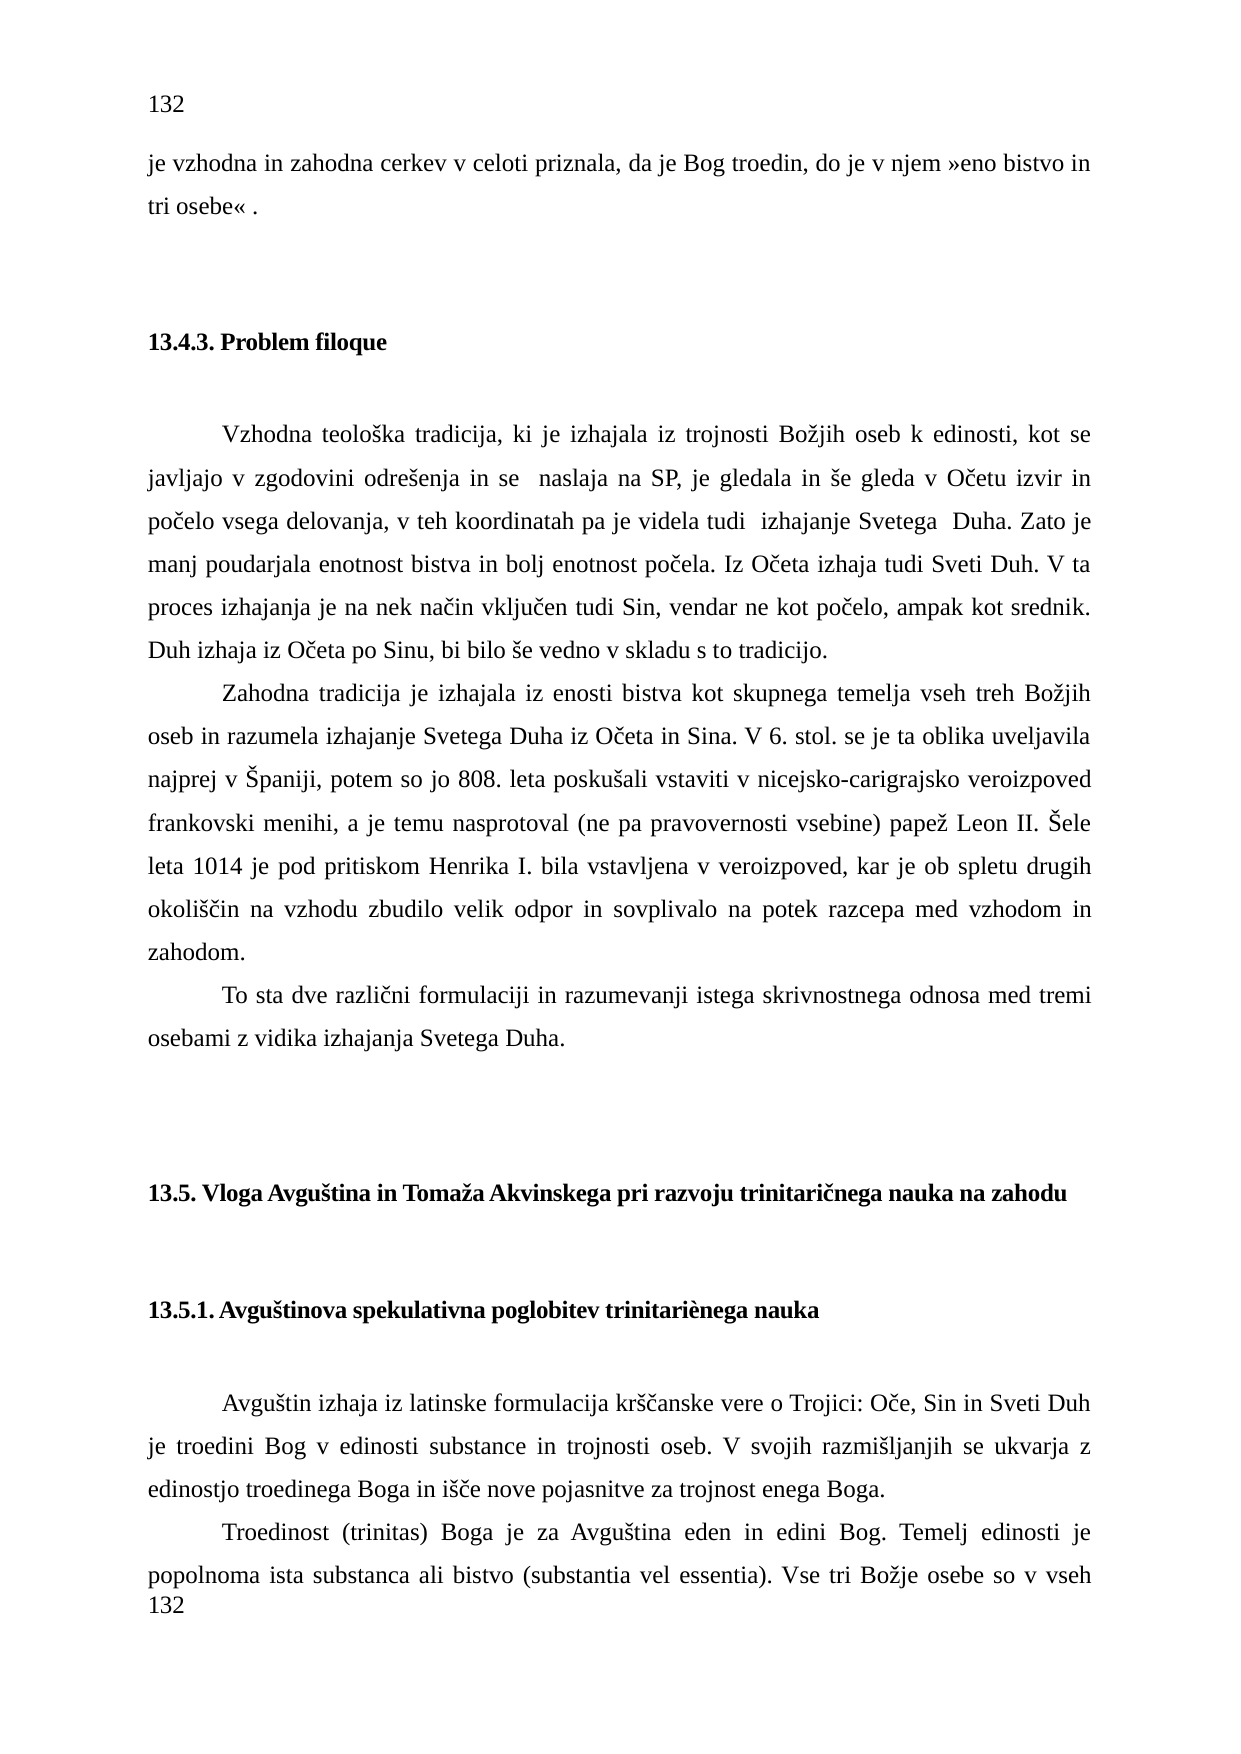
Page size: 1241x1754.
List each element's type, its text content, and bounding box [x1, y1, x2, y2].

subtitle 13.5. Vloga Avguština in Tomaža Akvinskega pri razvoju trinitaričnega nauka na zahodu [148, 1178, 1092, 1206]
text Vzhodna teološka tradicija, ki je izhajala iz trojnosti Božjih oseb k edinosti, kot se javljajo v zgodovini odrešenja in se naslaja na SP, je gledala in še gleda v Očetu izvir in počelo vsega delovanja, v teh koordinatah pa je videla tudi izhajanje Svetega Duha. Zato je manj poudarjala enotnost bistva in bolj enotnost počela. Iz Očeta izhaja tudi Sveti Duh. V ta proces izhajanja je na nek način vključen tudi Sin, vendar ne kot počelo, ampak kot srednik. Duh izhaja iz Očeta po Sinu, bi bilo še vedno v skladu s to tradicijo. [148, 419, 1092, 664]
text Troedinost (trinitas) Boga je za Avguština eden in edini Bog. Temelj edinosti je popolnoma ista substanca ali bistvo (substantia vel essentia). Vse tri Božje osebe so v vseh [148, 1517, 1092, 1589]
text To sta dve različni formulaciji in razumevanji istega skrivnostnega odnosa med tremi osebami z vidika izhajanja Svetega Duha. [148, 980, 1092, 1052]
subtitle 13.5.1. Avguštinova spekulativna poglobitev trinitariènega nauka [148, 1295, 1092, 1324]
subtitle 13.4.3. Problem filoque [148, 327, 1092, 356]
text Avguštin izhaja iz latinske formulacija krščanske vere o Trojici: Oče, Sin in Sveti Duh je troedini Bog v edinosti substance in trojnosti oseb. V svojih razmišljanjih se ukvarja z edinostjo troedinega Boga in išče nove pojasnitve za trojnost enega Boga. [148, 1388, 1092, 1503]
text je vzhodna in zahodna cerkev v celoti priznala, da je Bog troedin, do je v njem »eno bistvo in tri osebe« . [148, 148, 1092, 219]
text Zahodna tradicija je izhajala iz enosti bistva kot skupnega temelja vseh treh Božjih oseb in razumela izhajanje Svetega Duha iz Očeta in Sina. V 6. stol. se je ta oblika uveljavila najprej v Španiji, potem so jo 808. leta poskušali vstaviti v nicejsko-carigrajsko veroizpoved frankovski menihi, a je temu nasprotoval (ne pa pravovernosti vsebine) papež Leon II. Šele leta 1014 je pod pritiskom Henrika I. bila vstavljena v veroizpoved, kar je ob spletu drugih okoliščin na vzhodu zbudilo velik odpor in sovplivalo na potek razcepa med vzhodom in zahodom. [148, 678, 1092, 966]
